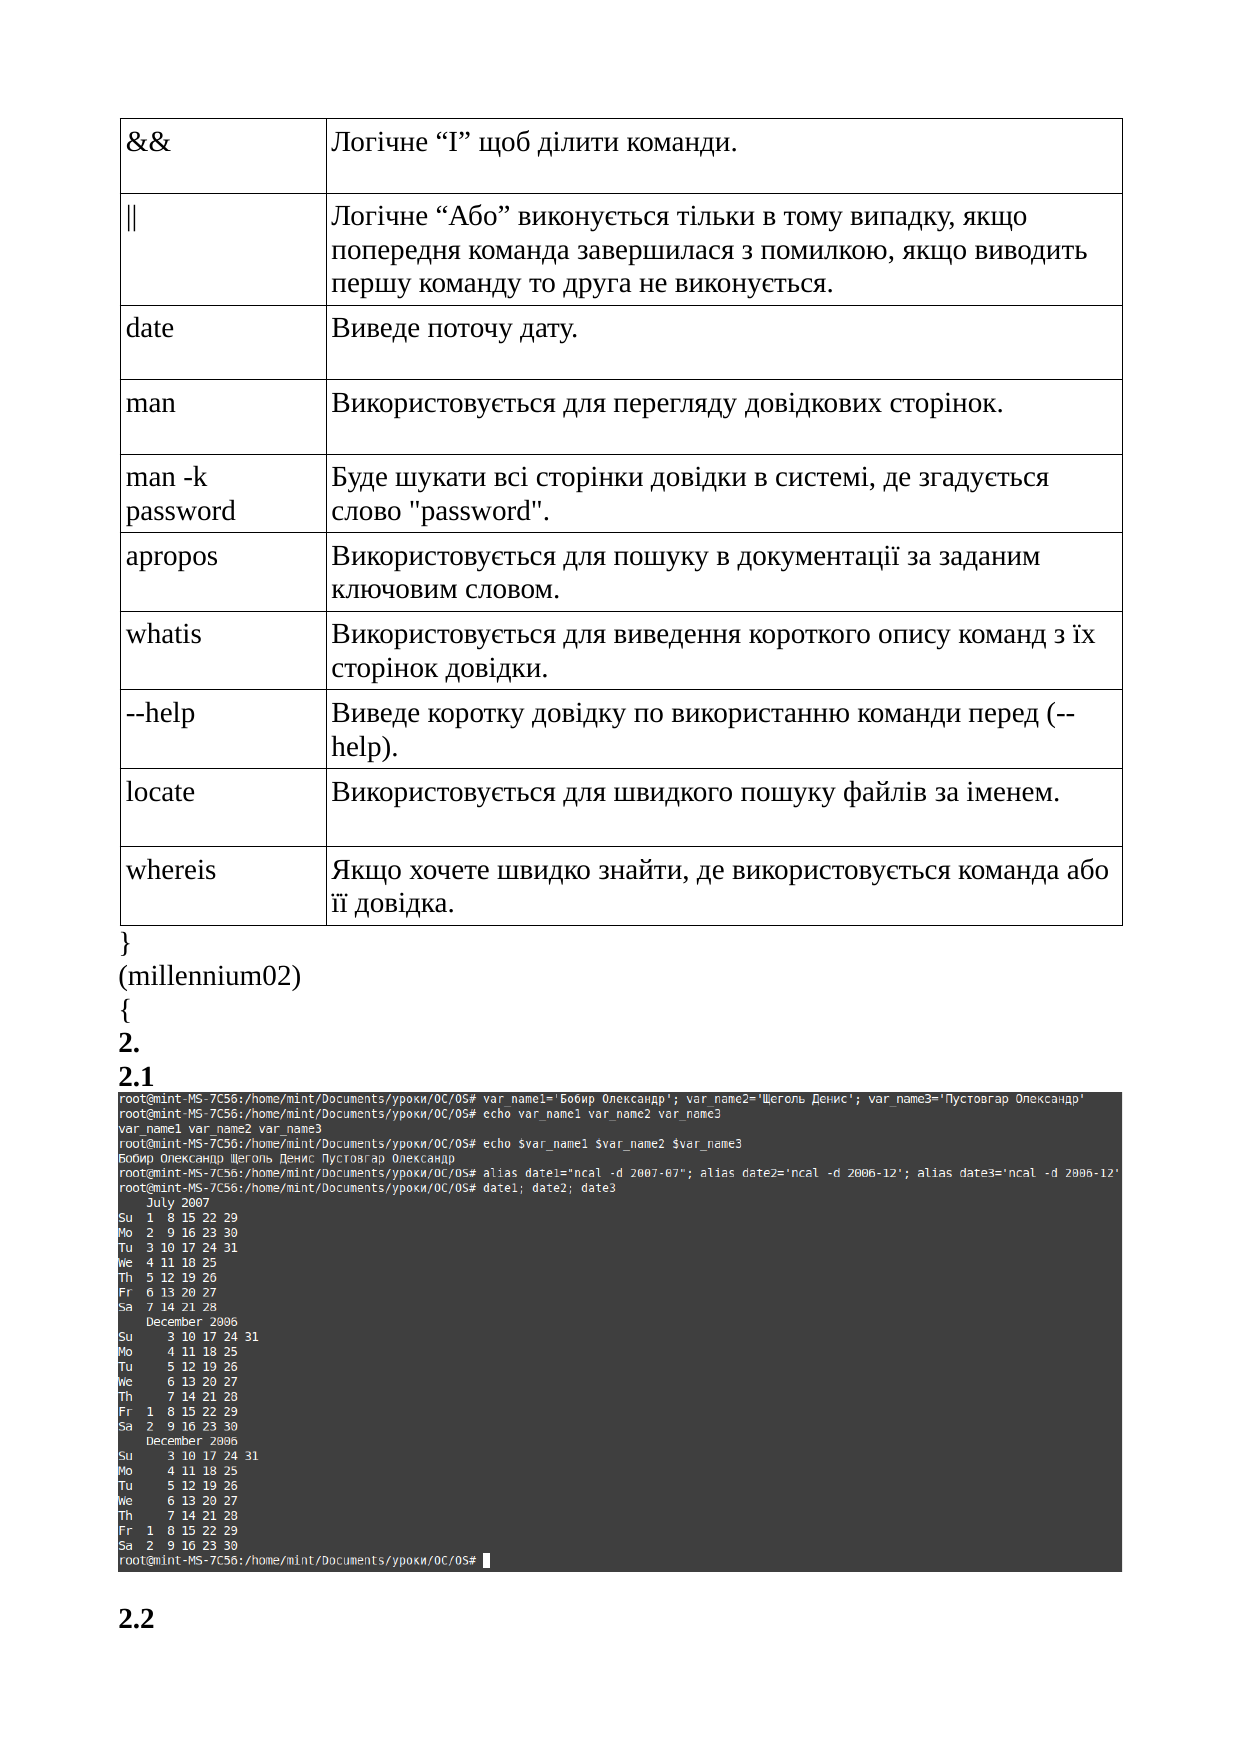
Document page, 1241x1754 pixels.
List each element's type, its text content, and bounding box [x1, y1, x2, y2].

table_cell apropos [121, 533, 326, 611]
text (millennium02) [118, 958, 1122, 992]
table_cell locate [121, 769, 326, 846]
table_cell Виведе коротку довідку по використанню команди перед (--help). [327, 690, 1122, 768]
text 2.1 [118, 1059, 1122, 1092]
table_cell Використовується для швидкого пошуку файлів за іменем. [327, 769, 1122, 846]
table_cell Якщо хочете швидко знайти, де використовується команда або її довідка. [327, 847, 1122, 924]
table_cell && [121, 119, 326, 192]
table_cell --help [121, 690, 326, 768]
table_cell whereis [121, 847, 326, 924]
table_cell Логічне “Або” виконується тільки в тому випадку, якщо попередня команда завершилася з помилкою, якщо виводить першу команду то друга не виконується. [327, 194, 1122, 305]
text 2. [118, 1025, 1122, 1059]
table_cell Використовується для виведення короткого опису команд з їх сторінок довідки. [327, 612, 1122, 689]
table_cell Логічне “І” щоб ділити команди. [327, 119, 1122, 192]
table_cell whatis [121, 612, 326, 689]
table_cell man -k password [121, 455, 326, 532]
text 2.2 [118, 1601, 1122, 1634]
text { [118, 992, 1122, 1025]
table_cell Виведе поточу дату. [327, 306, 1122, 379]
text } [118, 925, 1122, 958]
table_cell date [121, 306, 326, 379]
table_cell Використовується для пошуку в документації за заданим ключовим словом. [327, 533, 1122, 611]
table_cell || [121, 194, 326, 305]
table_cell Буде шукати всі сторінки довідки в системі, де згадується слово "password". [327, 455, 1122, 532]
picture [118, 1092, 1123, 1572]
table_cell Використовується для перегляду довідкових сторінок. [327, 380, 1122, 453]
table_cell man [121, 380, 326, 453]
